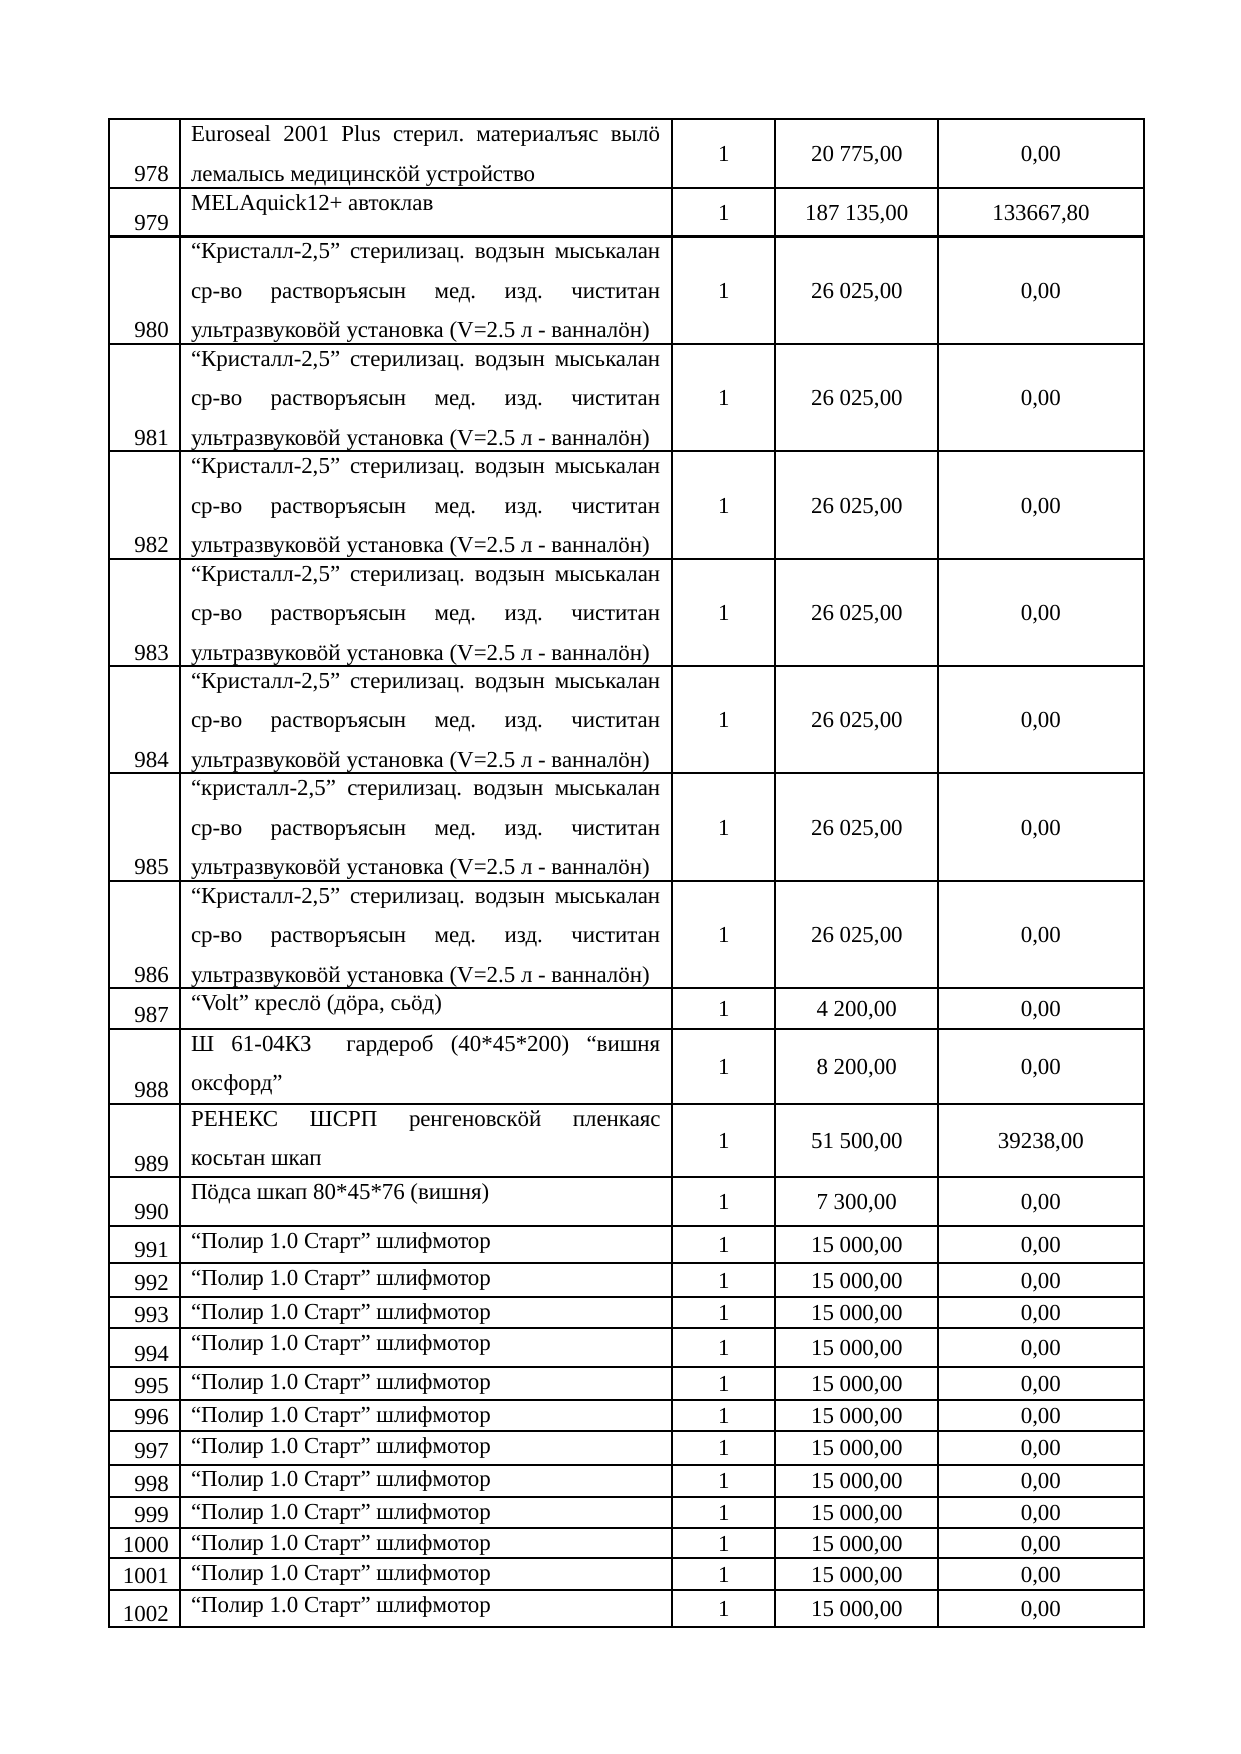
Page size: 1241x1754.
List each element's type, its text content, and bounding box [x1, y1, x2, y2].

table_cell 1 [673, 238, 774, 343]
table_cell 1 [673, 1178, 774, 1224]
table_cell “Кристалл-2,5” стерилизац. водзын мыськалан ср-во растворъясын мед. изд. чиститан ультразвуковӧй установка (V=2.5 л - ванналӧн) [181, 238, 671, 343]
table_cell 20 775,00 [776, 120, 937, 187]
table_cell 0,00 [939, 1529, 1143, 1557]
table_cell 0,00 [939, 1329, 1143, 1366]
table_cell 989 [110, 1105, 179, 1176]
table_cell 1 [673, 1368, 774, 1398]
table_cell 998 [110, 1466, 179, 1496]
table_cell “Кристалл-2,5” стерилизац. водзын мыськалан ср-во растворъясын мед. изд. чиститан ультразвуковӧй установка (V=2.5 л - ванналӧн) [181, 452, 671, 557]
table_cell 981 [110, 345, 179, 450]
table_cell 187 135,00 [776, 189, 937, 235]
table_cell “Кристалл-2,5” стерилизац. водзын мыськалан ср-во растворъясын мед. изд. чиститан ультразвуковӧй установка (V=2.5 л - ванналӧн) [181, 345, 671, 450]
table_cell 0,00 [939, 1401, 1143, 1430]
table_cell 26 025,00 [776, 774, 937, 880]
table_cell “Кристалл-2,5” стерилизац. водзын мыськалан ср-во растворъясын мед. изд. чиститан ультразвуковӧй установка (V=2.5 л - ванналӧн) [181, 560, 671, 665]
table_cell 1002 [110, 1591, 179, 1626]
table_cell 1 [673, 1401, 774, 1430]
table_cell 15 000,00 [776, 1466, 937, 1496]
table_cell 0,00 [939, 1298, 1143, 1327]
table_cell “Кристалл-2,5” стерилизац. водзын мыськалан ср-во растворъясын мед. изд. чиститан ультразвуковӧй установка (V=2.5 л - ванналӧн) [181, 667, 671, 772]
table_cell 995 [110, 1368, 179, 1398]
table_cell 1 [673, 1105, 774, 1176]
table_cell 994 [110, 1329, 179, 1366]
table_cell 1001 [110, 1559, 179, 1588]
table_cell 0,00 [939, 1466, 1143, 1496]
table_cell 0,00 [939, 1227, 1143, 1262]
table_cell 1 [673, 1466, 774, 1496]
table_cell 8 200,00 [776, 1030, 937, 1103]
table_cell 982 [110, 452, 179, 557]
table_cell 1 [673, 1591, 774, 1626]
table_cell “Полир 1.0 Старт” шлифмотор [181, 1401, 671, 1430]
table_cell 990 [110, 1178, 179, 1224]
table_cell 0,00 [939, 989, 1143, 1028]
table_cell 1 [673, 1529, 774, 1557]
table_cell 0,00 [939, 345, 1143, 450]
table_cell 7 300,00 [776, 1178, 937, 1224]
table_cell 1 [673, 1227, 774, 1262]
table_cell 26 025,00 [776, 345, 937, 450]
table_cell “кристалл-2,5” стерилизац. водзын мыськалан ср-во растворъясын мед. изд. чиститан ультразвуковӧй установка (V=2.5 л - ванналӧн) [181, 774, 671, 880]
table_cell 1 [673, 120, 774, 187]
table_cell 0,00 [939, 882, 1143, 987]
table_cell 1 [673, 774, 774, 880]
table_cell 4 200,00 [776, 989, 937, 1028]
table_cell 26 025,00 [776, 452, 937, 557]
table_cell 15 000,00 [776, 1227, 937, 1262]
table_cell 0,00 [939, 1178, 1143, 1224]
table_cell “Полир 1.0 Старт” шлифмотор [181, 1432, 671, 1463]
table_cell 15 000,00 [776, 1329, 937, 1366]
table_cell 0,00 [939, 667, 1143, 772]
table_cell 26 025,00 [776, 667, 937, 772]
table_cell 15 000,00 [776, 1498, 937, 1527]
table_cell 26 025,00 [776, 238, 937, 343]
table_cell “Volt” креслӧ (дӧра, сьӧд) [181, 989, 671, 1028]
table_cell 1 [673, 1264, 774, 1296]
table_cell 987 [110, 989, 179, 1028]
table_cell 15 000,00 [776, 1368, 937, 1398]
table_cell “Полир 1.0 Старт” шлифмотор [181, 1298, 671, 1327]
table_cell 1000 [110, 1529, 179, 1557]
table_cell “Полир 1.0 Старт” шлифмотор [181, 1559, 671, 1588]
table_cell 985 [110, 774, 179, 880]
table_cell 1 [673, 1498, 774, 1527]
table_cell 997 [110, 1432, 179, 1463]
table_cell 51 500,00 [776, 1105, 937, 1176]
table_cell 996 [110, 1401, 179, 1430]
table_cell 979 [110, 189, 179, 235]
table_cell “Кристалл-2,5” стерилизац. водзын мыськалан ср-во растворъясын мед. изд. чиститан ультразвуковӧй установка (V=2.5 л - ванналӧн) [181, 882, 671, 987]
table_cell 1 [673, 189, 774, 235]
table_cell Euroseal 2001 Plus стерил. материалъяс вылӧ лемалысь медицинскӧй устройство [181, 120, 671, 187]
table_cell “Полир 1.0 Старт” шлифмотор [181, 1329, 671, 1366]
table_cell 0,00 [939, 120, 1143, 187]
table_cell 1 [673, 667, 774, 772]
table_cell 15 000,00 [776, 1264, 937, 1296]
table_cell 1 [673, 1559, 774, 1588]
table_cell MELAquick12+ автоклав [181, 189, 671, 235]
table_cell 984 [110, 667, 179, 772]
table_cell Ш 61-04КЗ гардероб (40*45*200) “вишня оксфорд” [181, 1030, 671, 1103]
table_cell 1 [673, 452, 774, 557]
table_cell “Полир 1.0 Старт” шлифмотор [181, 1264, 671, 1296]
table_cell 0,00 [939, 238, 1143, 343]
table_cell 15 000,00 [776, 1559, 937, 1588]
table_cell 999 [110, 1498, 179, 1527]
table_cell 0,00 [939, 1498, 1143, 1527]
table_cell 1 [673, 1432, 774, 1463]
table_cell 980 [110, 238, 179, 343]
table_cell 39238,00 [939, 1105, 1143, 1176]
table_cell “Полир 1.0 Старт” шлифмотор [181, 1227, 671, 1262]
table_cell “Полир 1.0 Старт” шлифмотор [181, 1368, 671, 1398]
table_cell 15 000,00 [776, 1432, 937, 1463]
table_cell 978 [110, 120, 179, 187]
table_cell 26 025,00 [776, 882, 937, 987]
table_cell 26 025,00 [776, 560, 937, 665]
table_cell 15 000,00 [776, 1529, 937, 1557]
table_cell 993 [110, 1298, 179, 1327]
table_cell 983 [110, 560, 179, 665]
table_cell 1 [673, 1298, 774, 1327]
table_cell 1 [673, 1030, 774, 1103]
table_cell “Полир 1.0 Старт” шлифмотор [181, 1529, 671, 1557]
table_cell 0,00 [939, 1368, 1143, 1398]
table_cell “Полир 1.0 Старт” шлифмотор [181, 1591, 671, 1626]
table_cell 15 000,00 [776, 1591, 937, 1626]
table_cell 1 [673, 989, 774, 1028]
table_cell 0,00 [939, 452, 1143, 557]
table_cell 0,00 [939, 1030, 1143, 1103]
table_cell 1 [673, 1329, 774, 1366]
table_cell 0,00 [939, 1264, 1143, 1296]
table_cell 0,00 [939, 1591, 1143, 1626]
table_cell 0,00 [939, 1559, 1143, 1588]
table_cell 0,00 [939, 774, 1143, 880]
table_cell РЕНЕКС ШСРП ренгеновскӧй пленкаяс косьтан шкап [181, 1105, 671, 1176]
table_cell 992 [110, 1264, 179, 1296]
table_cell 988 [110, 1030, 179, 1103]
table_cell “Полир 1.0 Старт” шлифмотор [181, 1498, 671, 1527]
table_cell 0,00 [939, 1432, 1143, 1463]
table_cell Пӧдса шкап 80*45*76 (вишня) [181, 1178, 671, 1224]
table_cell 133667,80 [939, 189, 1143, 235]
table_cell 15 000,00 [776, 1401, 937, 1430]
table_cell “Полир 1.0 Старт” шлифмотор [181, 1466, 671, 1496]
table_cell 0,00 [939, 560, 1143, 665]
table_cell 1 [673, 882, 774, 987]
table_cell 1 [673, 560, 774, 665]
table_cell 1 [673, 345, 774, 450]
table_cell 991 [110, 1227, 179, 1262]
table_cell 15 000,00 [776, 1298, 937, 1327]
table_cell 986 [110, 882, 179, 987]
